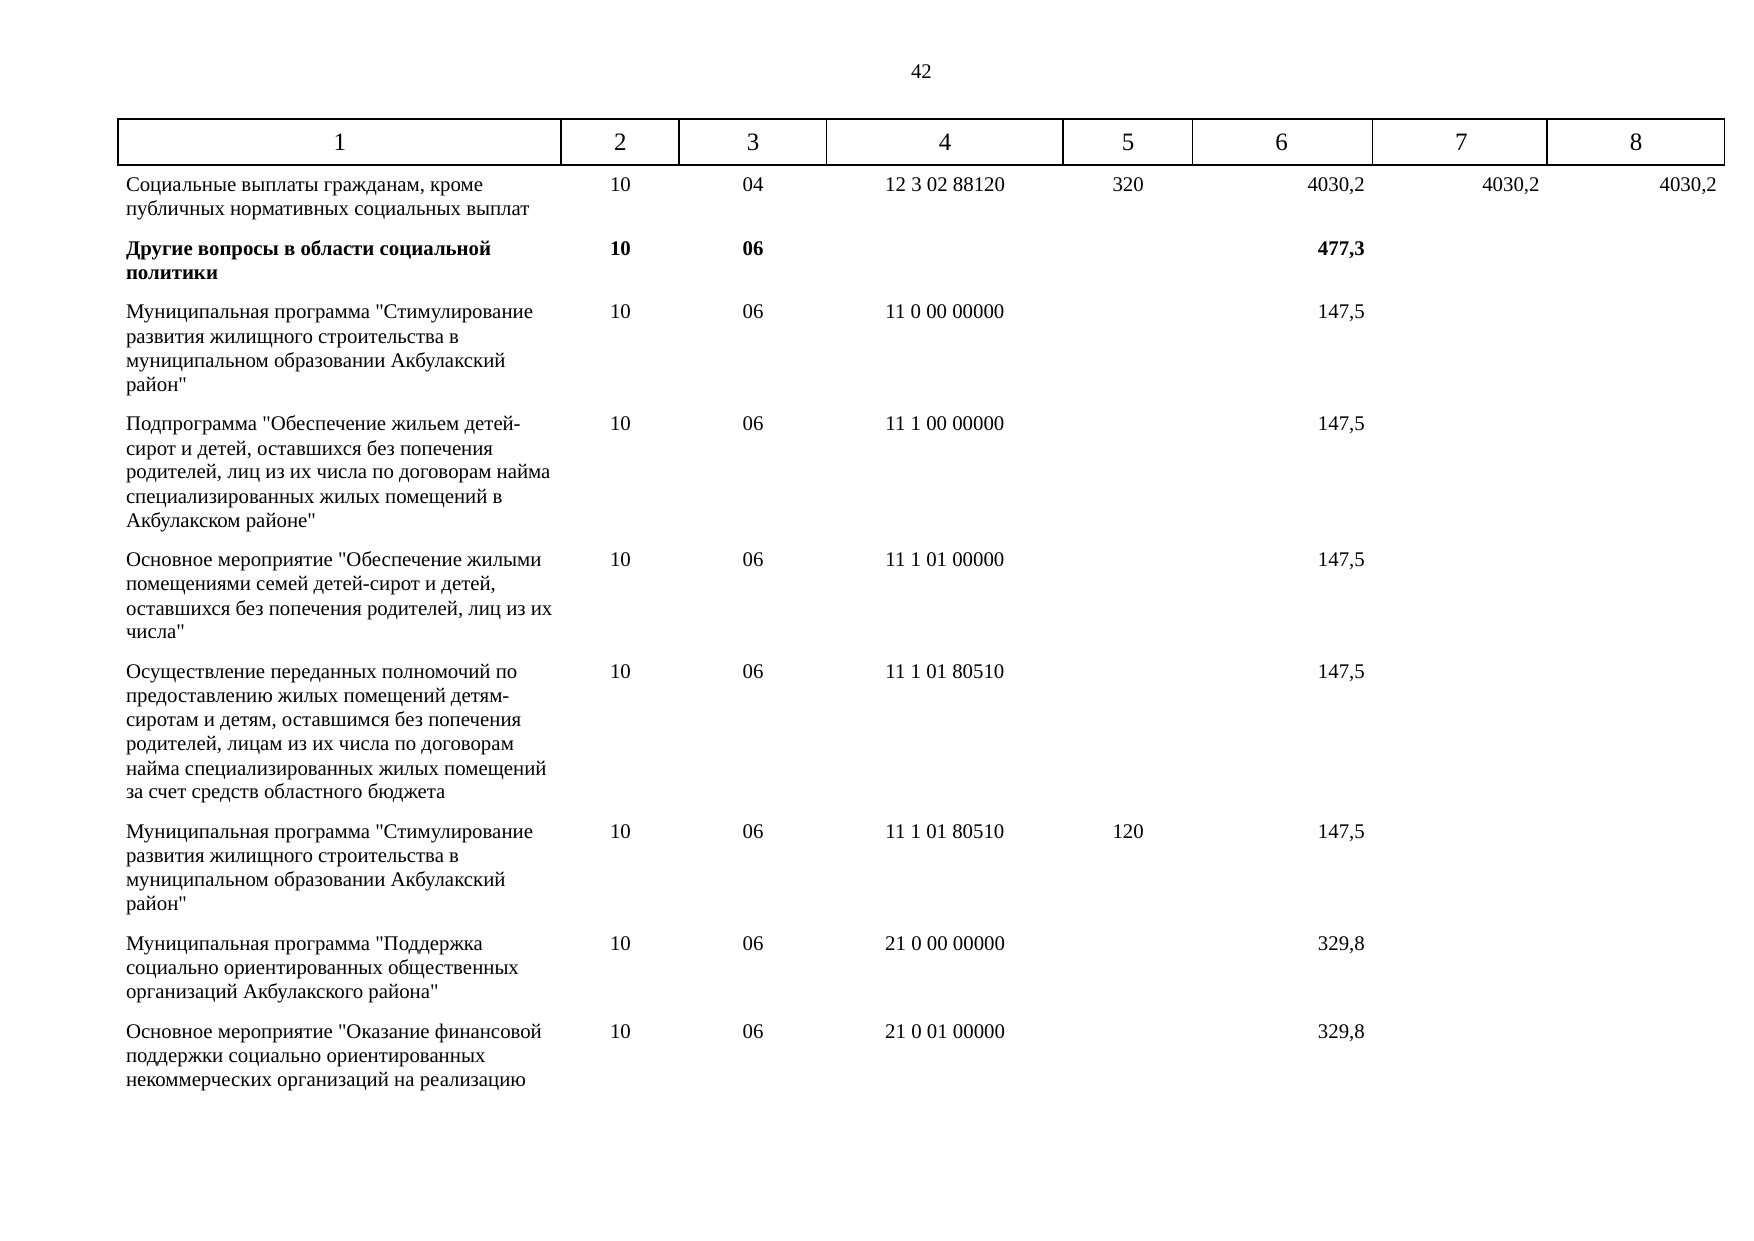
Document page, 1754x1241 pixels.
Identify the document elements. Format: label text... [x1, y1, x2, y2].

table_cell [1063, 540, 1193, 651]
table_cell 21 0 01 00000 [827, 1011, 1063, 1099]
table_cell [1372, 292, 1547, 403]
table_cell 10 [561, 404, 679, 539]
table_cell 329,8 [1193, 1011, 1372, 1099]
table_cell [1547, 540, 1724, 651]
table_cell Осуществление переданных полномочий по предоставлению жилых помещений детям-сиротам и детям, оставшимся без попечения родителей, лицам из их числа по договорам найма специализированных жилых помещений за счет средств областного бюджета [118, 651, 561, 811]
table_cell Другие вопросы в области социальной политики [118, 228, 561, 292]
table_cell [1063, 228, 1193, 292]
table_cell 11 1 00 00000 [827, 404, 1063, 539]
table_cell Основное мероприятие "Оказание финансовой поддержки социально ориентированных некоммерческих организаций на реализацию [118, 1011, 561, 1099]
table_header [680, 120, 826, 164]
table_cell 11 1 01 80510 [827, 811, 1063, 923]
table_cell [1372, 228, 1547, 292]
table_cell 21 0 00 00000 [827, 923, 1063, 1011]
table_cell Муниципальная программа "Стимулирование развития жилищного строительства в муниципальном образовании Акбулакский район" [118, 811, 561, 923]
table_cell 10 [561, 923, 679, 1011]
table_cell 06 [679, 651, 827, 811]
table_header 1 [126, 128, 553, 156]
table_header [562, 120, 678, 164]
table_cell 4030,2 [1372, 166, 1547, 228]
table_cell [1547, 651, 1724, 811]
table_cell Социальные выплаты гражданам, кроме публичных нормативных социальных выплат [118, 166, 561, 228]
table_cell [1063, 1011, 1193, 1099]
table_header 6 [1201, 128, 1362, 156]
table_cell [1372, 1011, 1547, 1099]
table_header [1373, 120, 1546, 164]
table_cell 06 [679, 228, 827, 292]
table_cell 06 [679, 923, 827, 1011]
table_cell Основное мероприятие "Обеспечение жилыми помещениями семей детей-сирот и детей, оставшихся без попечения родителей, лиц из их числа" [118, 540, 561, 651]
table_header 7 [1380, 128, 1542, 156]
table_cell [1547, 923, 1724, 1011]
table_header 5 [1071, 128, 1185, 156]
table_cell [1372, 811, 1547, 923]
table_cell 320 [1063, 166, 1193, 228]
table_cell 4030,2 [1193, 166, 1372, 228]
table_header 4 [835, 128, 1055, 156]
table_cell [827, 228, 1063, 292]
table_cell 06 [679, 540, 827, 651]
table_cell [1547, 1011, 1724, 1099]
table_cell 04 [679, 166, 827, 228]
table_cell 329,8 [1193, 923, 1372, 1011]
table_header [1548, 120, 1724, 164]
table_cell Муниципальная программа "Стимулирование развития жилищного строительства в муниципальном образовании Акбулакский район" [118, 292, 561, 403]
table_cell 11 1 01 00000 [827, 540, 1063, 651]
table_header [1064, 120, 1192, 164]
table_cell 06 [679, 1011, 827, 1099]
table_header 3 [687, 128, 819, 156]
table_cell [1547, 292, 1724, 403]
table_cell 147,5 [1193, 811, 1372, 923]
table_cell 10 [561, 811, 679, 923]
table_cell 12 3 02 88120 [827, 166, 1063, 228]
table_cell [1063, 651, 1193, 811]
table_cell 120 [1063, 811, 1193, 923]
table_header 8 [1555, 128, 1716, 156]
table_cell 06 [679, 404, 827, 539]
table_cell 4030,2 [1547, 166, 1724, 228]
table_cell [1063, 923, 1193, 1011]
table_header [1193, 120, 1372, 164]
table_header 2 [569, 128, 671, 156]
table_cell 10 [561, 228, 679, 292]
table_cell [1372, 404, 1547, 539]
table_cell [1547, 404, 1724, 539]
table_cell Муниципальная программа "Поддержка социально ориентированных общественных организаций Акбулакского района" [118, 923, 561, 1011]
table_cell [1063, 404, 1193, 539]
table_cell 147,5 [1193, 292, 1372, 403]
table_cell 147,5 [1193, 651, 1372, 811]
table_cell 11 1 01 80510 [827, 651, 1063, 811]
table_cell 10 [561, 292, 679, 403]
table_cell 10 [561, 651, 679, 811]
table_cell 10 [561, 166, 679, 228]
table_cell 10 [561, 540, 679, 651]
table_cell [1372, 923, 1547, 1011]
table_cell Подпрограмма "Обеспечение жильем детей-сирот и детей, оставшихся без попечения родителей, лиц из их числа по договорам найма специализированных жилых помещений в Акбулакском районе" [118, 404, 561, 539]
table_cell [1547, 228, 1724, 292]
table_header [119, 120, 560, 164]
table_cell [1372, 540, 1547, 651]
table_cell 06 [679, 292, 827, 403]
table_cell 10 [561, 1011, 679, 1099]
table_header [827, 120, 1062, 164]
table_cell 11 0 00 00000 [827, 292, 1063, 403]
table_cell [1547, 811, 1724, 923]
table_cell 06 [679, 811, 827, 923]
table_cell 147,5 [1193, 404, 1372, 539]
table_cell 147,5 [1193, 540, 1372, 651]
table_cell 477,3 [1193, 228, 1372, 292]
table_cell [1063, 292, 1193, 403]
table_cell [1372, 651, 1547, 811]
